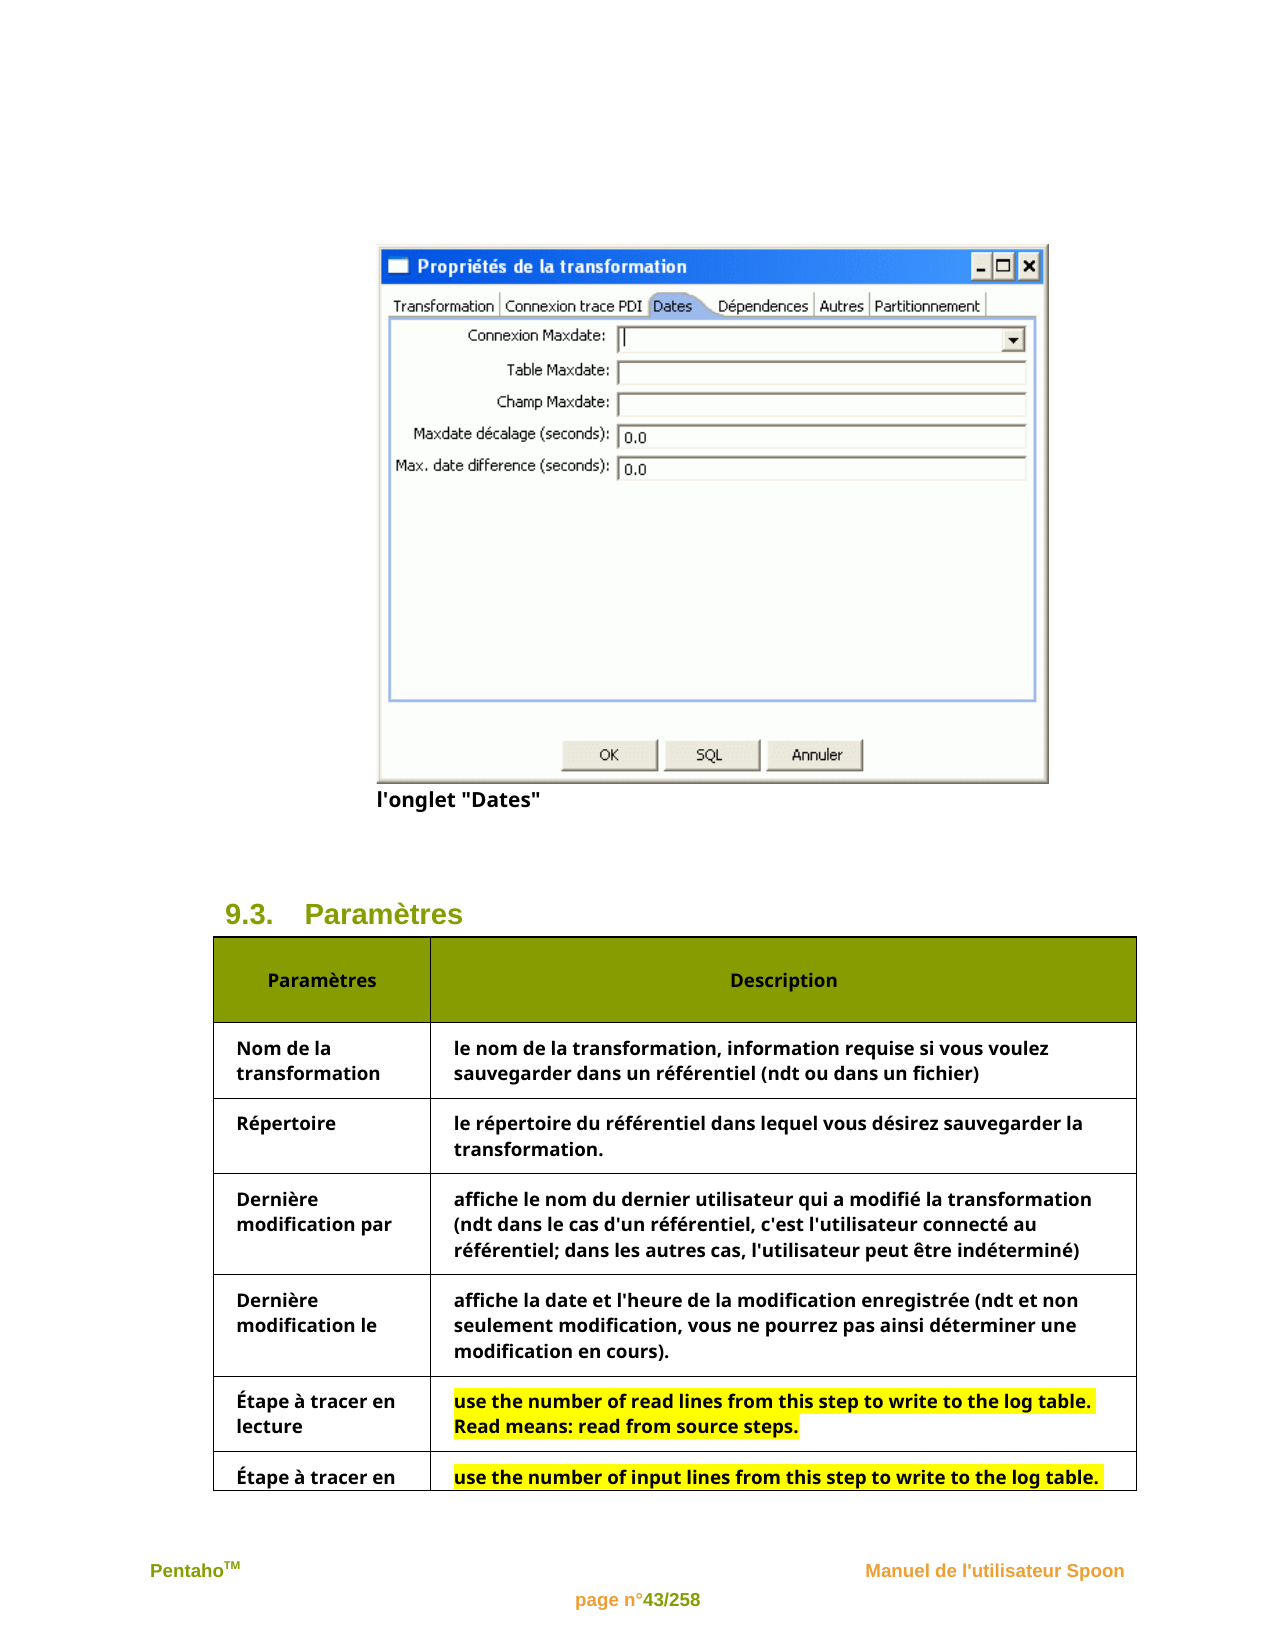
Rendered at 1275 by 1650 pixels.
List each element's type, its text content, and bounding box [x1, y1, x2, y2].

table_cell use the number of read lines from this step to write to the log table. Read means: read from source steps. [431, 1377, 1136, 1451]
table_cell Étape à tracer en [214, 1452, 430, 1489]
table_cell Nom de la transformation [214, 1023, 430, 1098]
table_cell Dernière modification le [214, 1275, 430, 1376]
table_cell affiche le nom du dernier utilisateur qui a modifié la transformation (ndt dans le cas d'un référentiel, c'est l'utilisateur connecté au référentiel; dans les autres cas, l'utilisateur peut être indéterminé) [431, 1174, 1136, 1274]
table_cell le répertoire du référentiel dans lequel vous désirez sauvegarder la transformation. [431, 1099, 1136, 1173]
table_header Paramètres [214, 938, 430, 1022]
table_cell use the number of input lines from this step to write to the log table. [431, 1452, 1136, 1489]
table_cell Étape à tracer en lecture [214, 1377, 430, 1451]
subtitle Paramètres [225, 901, 1125, 930]
table_cell affiche la date et l'heure de la modification enregistrée (ndt et non seulement modification, vous ne pourrez pas ainsi déterminer une modification en cours). [431, 1275, 1136, 1376]
table_cell Répertoire [214, 1099, 430, 1173]
table_cell le nom de la transformation, information requise si vous voulez sauvegarder dans un référentiel (ndt ou dans un fichier) [431, 1023, 1136, 1098]
text l'onglet "Dates" [376, 784, 973, 813]
table_cell Dernière modification par [214, 1174, 430, 1274]
picture [376, 244, 1049, 784]
table_header Description [431, 938, 1136, 1022]
